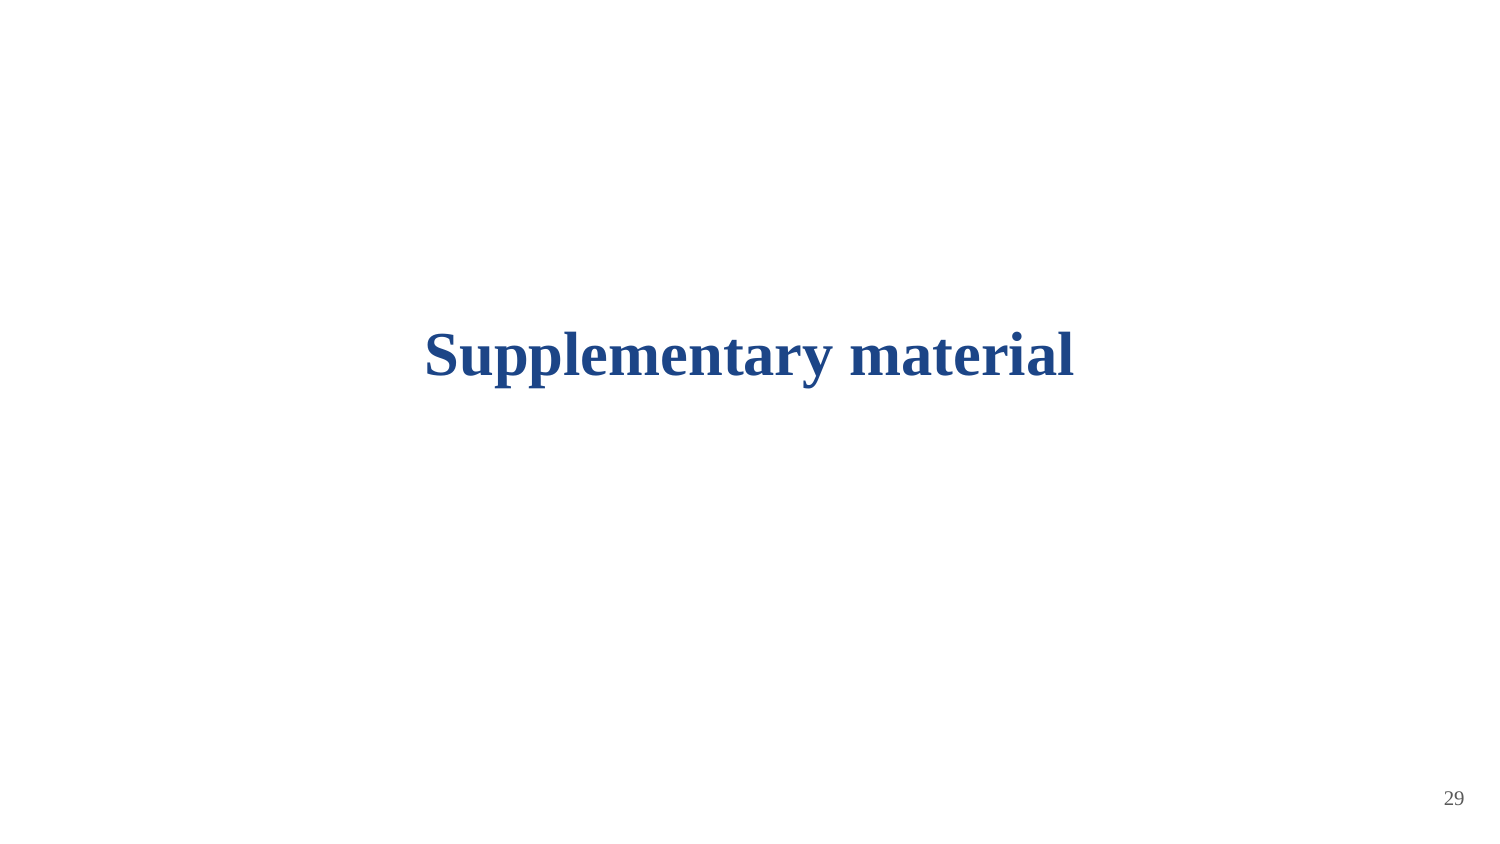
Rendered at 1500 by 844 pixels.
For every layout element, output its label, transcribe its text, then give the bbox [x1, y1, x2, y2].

slide_number [1389, 764, 1480, 830]
list Supplementary material [51, 141, 1449, 703]
